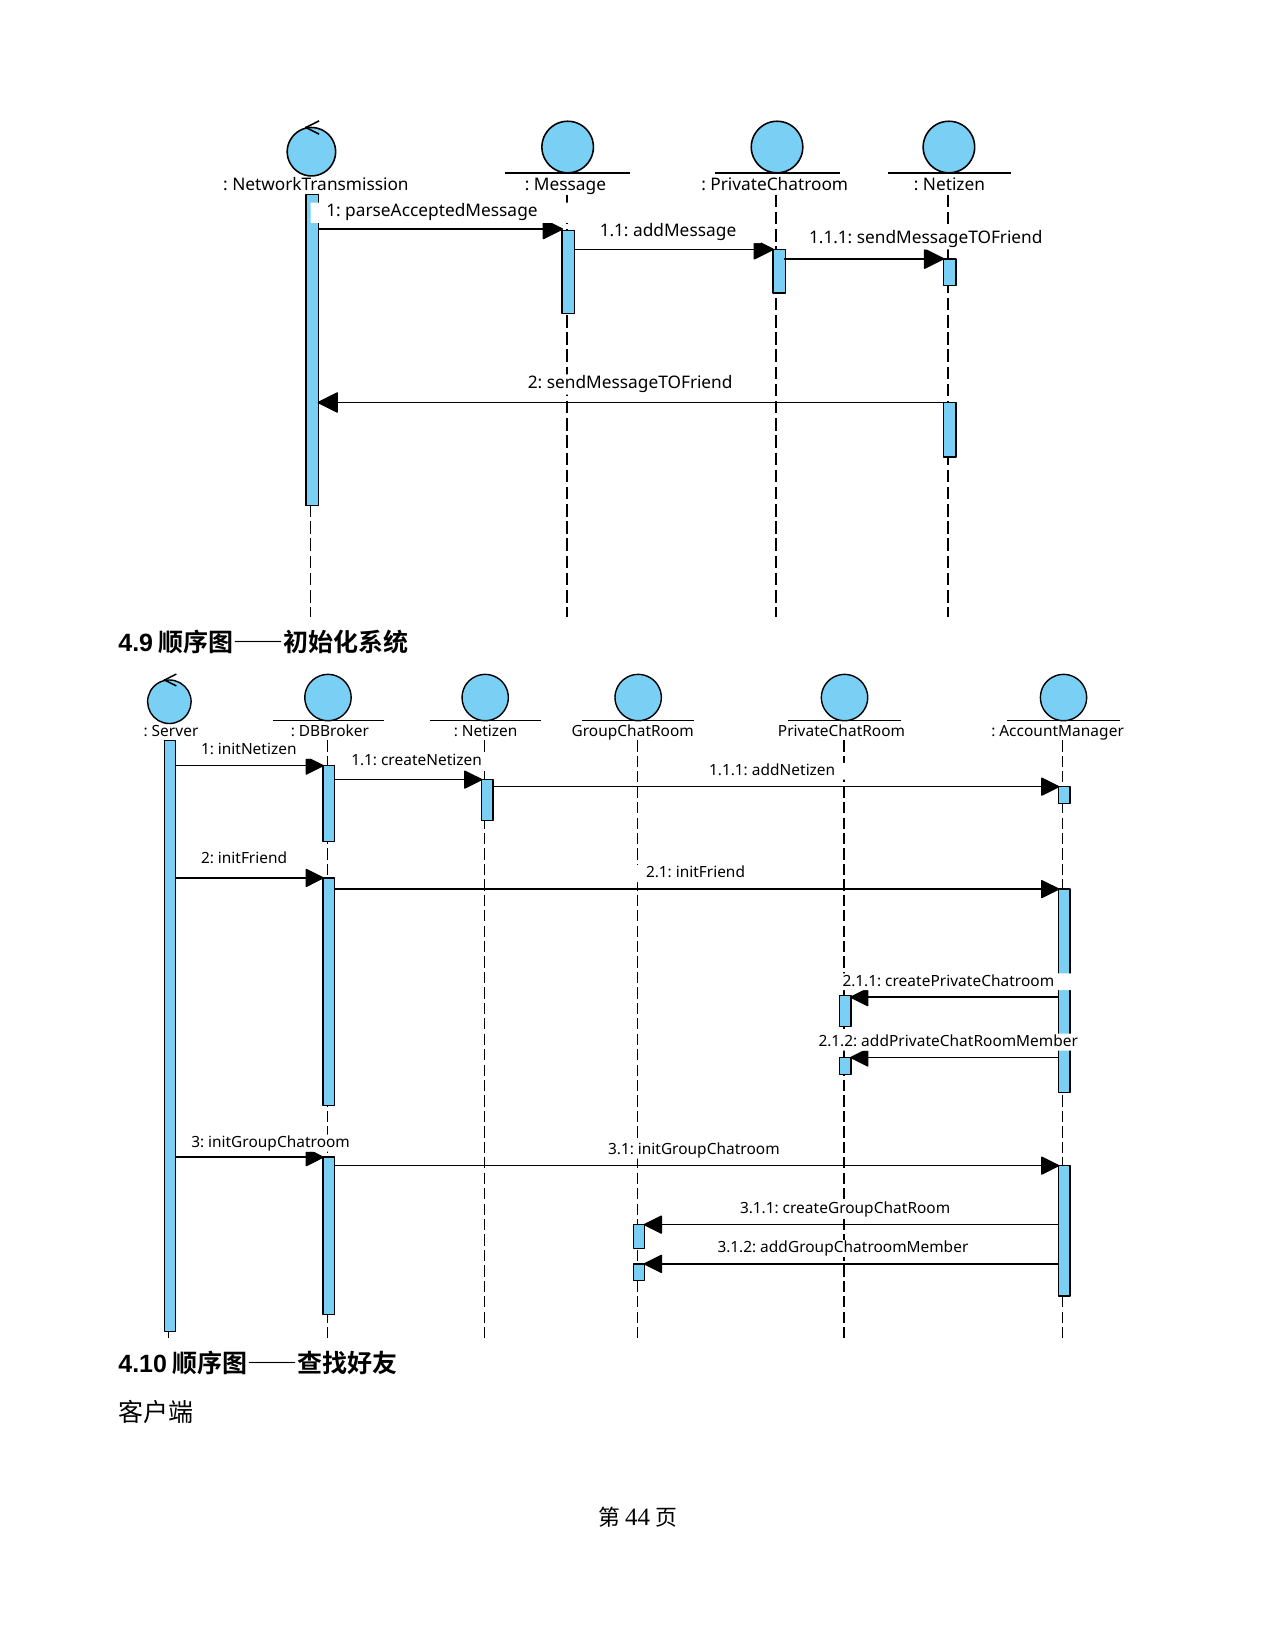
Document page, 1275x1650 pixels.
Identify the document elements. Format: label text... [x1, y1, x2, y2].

subtitle 4.9顺序图——初始化系统 [118, 118, 1157, 659]
subtitle 4.10顺序图——查找好友 [118, 1344, 1157, 1380]
text 客户端 [118, 1393, 1157, 1429]
